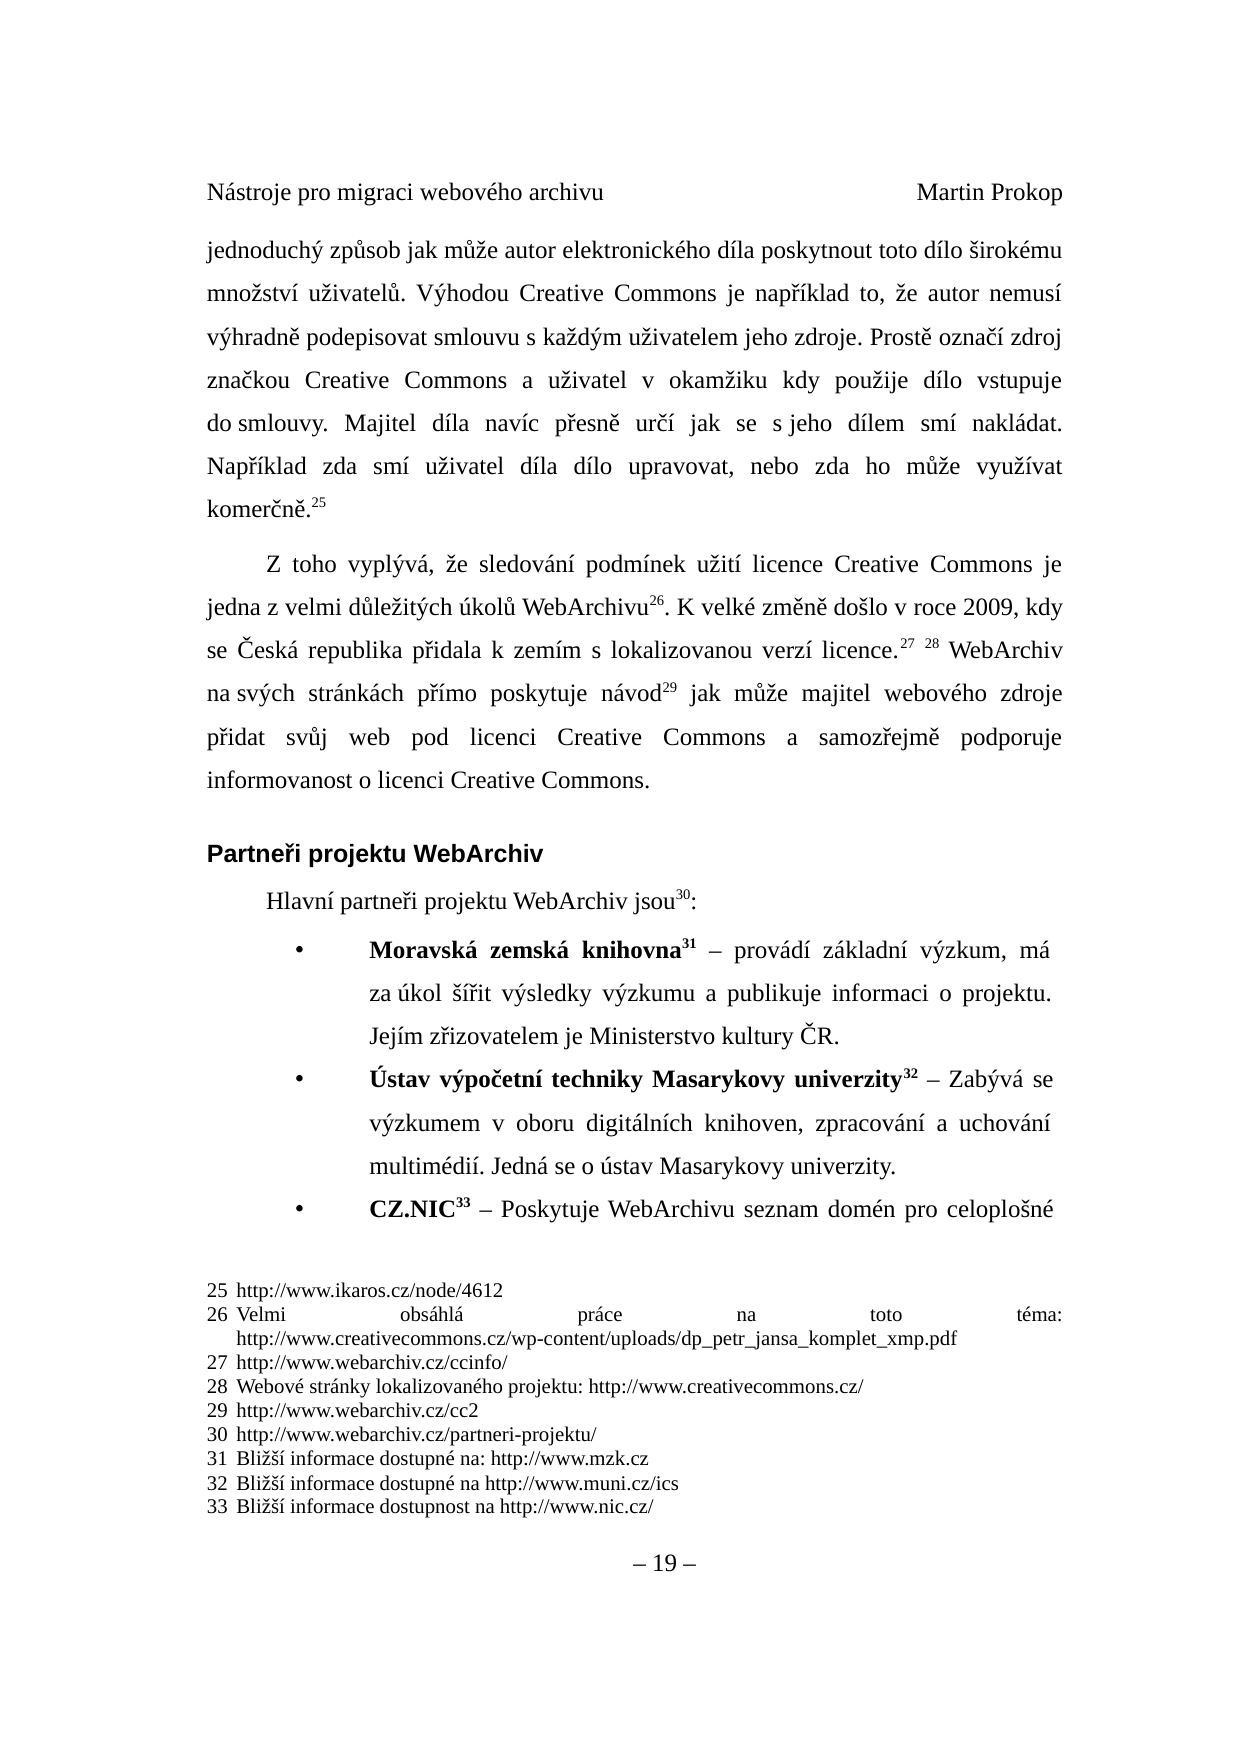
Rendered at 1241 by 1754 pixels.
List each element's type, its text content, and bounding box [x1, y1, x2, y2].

text http://www.webarchiv.cz/ccinfo/ [207, 1350, 1063, 1374]
list Bližší informace dostupné na http://www.muni.cz/ics [207, 1470, 1063, 1494]
text Velmi obsáhlá práce na toto téma: http://www.creativecommons.cz/wp-content/uploads/dp_petr_jansa_komplet_xmp.pdf [207, 1302, 1063, 1350]
text http://www.ikaros.cz/node/4612 [207, 1278, 1063, 1302]
text Hlavní partneři projektu WebArchiv jsou: [207, 886, 1063, 915]
text Z toho vyplývá, že sledování podmínek užití licence Creative Commons je jedna z velmi důležitých úkolů WebArchivu. K velké změně došlo v roce 2009, kdy se Česká republika přidala k zemím s lokalizovanou verzí licence. WebArchiv na svých stránkách přímo poskytuje návod jak může majitel webového zdroje přidat svůj web pod licenci Creative Commons a samozřejmě podporuje informovanost o licenci Creative Commons. [207, 549, 1063, 793]
list Bližší informace dostupné na: http://www.mzk.cz [207, 1446, 1063, 1470]
text http://www.webarchiv.cz/cc2 [207, 1398, 1063, 1422]
subtitle Partneři projektu WebArchiv [207, 839, 1063, 868]
list Ústav výpočetní techniky Masarykovy univerzity – Zabývá se výzkumem v oboru digitálních knihoven, zpracování a uchování multimédií. Jedná se o ústav Masarykovy univerzity. [295, 1064, 1063, 1179]
list CZ.NIC – Poskytuje WebArchivu seznam domén pro celoplošné [295, 1194, 1063, 1223]
text http://www.webarchiv.cz/partneri-projektu/ [207, 1422, 1063, 1446]
list Moravská zemská knihovna – provádí základní výzkum, má za úkol šířit výsledky výzkumu a publikuje informaci o projektu. Jejím zřizovatelem je Ministerstvo kultury ČR. [295, 935, 1063, 1050]
list Bližší informace dostupnost na http://www.nic.cz/ [207, 1494, 1063, 1518]
text jednoduchý způsob jak může autor elektronického díla poskytnout toto dílo širokému množství uživatelů. Výhodou Creative Commons je například to, že autor nemusí výhradně podepisovat smlouvu s každým uživatelem jeho zdroje. Prostě označí zdroj značkou Creative Commons a uživatel v okamžiku kdy použije dílo vstupuje do smlouvy. Majitel díla navíc přesně určí jak se s jeho dílem smí nakládat. Například zda smí uživatel díla dílo upravovat, nebo zda ho může využívat komerčně. [207, 235, 1063, 523]
text Webové stránky lokalizovaného projektu: http://www.creativecommons.cz/ [207, 1374, 1063, 1398]
